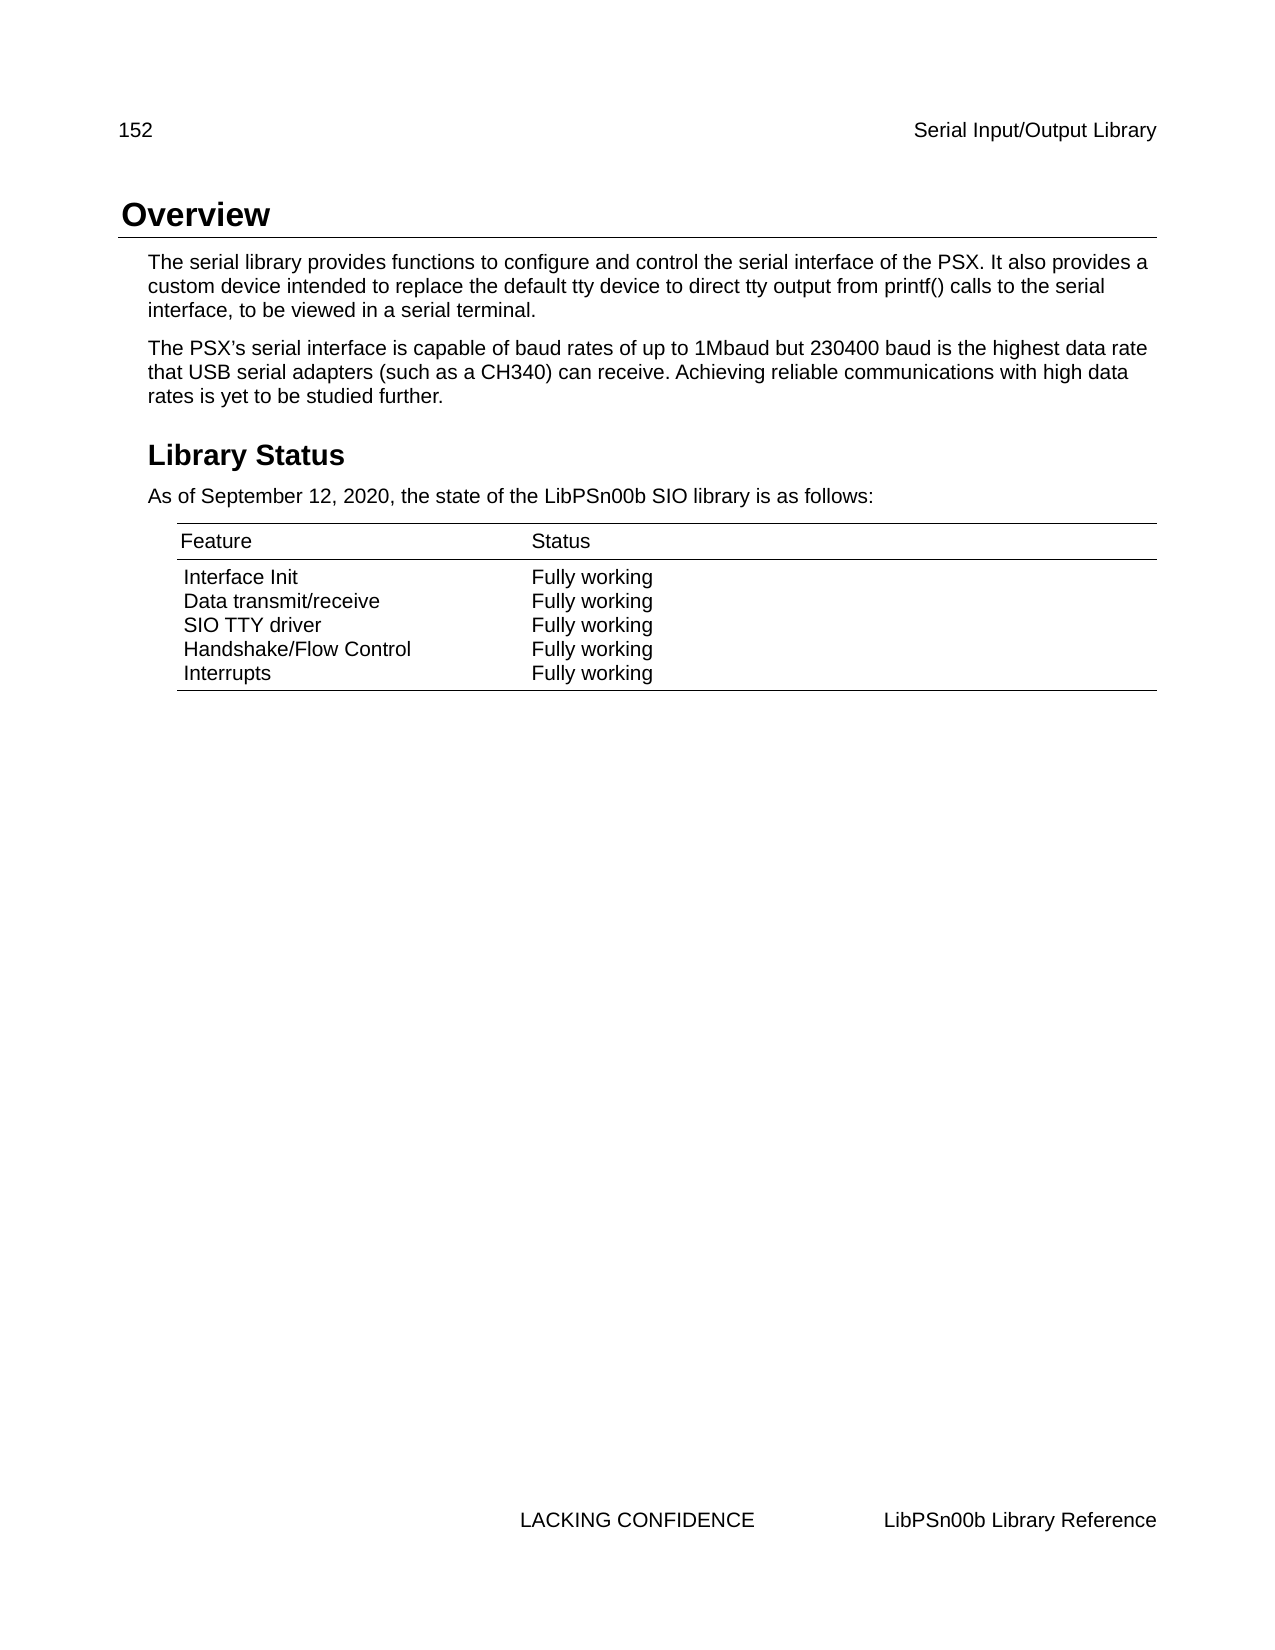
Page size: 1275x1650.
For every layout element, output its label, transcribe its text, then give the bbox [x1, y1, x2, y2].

text The PSX’s serial interface is capable of baud rates of up to 1Mbaud but 230400 baud is the highest data rate that USB serial adapters (such as a CH340) can receive. Achieving reliable communications with high data rates is yet to be studied further. [148, 336, 1157, 408]
text SIO TTY driver Fully working [177, 606, 1157, 630]
subtitle Library Status [148, 437, 1157, 471]
text As of September 12, 2020, the state of the LibPSn00b SIO library is as follows: [148, 484, 1157, 508]
text Handshake/Flow Control Fully working [177, 630, 1157, 654]
text Interrupts Fully working [177, 654, 1157, 690]
text The serial library provides functions to configure and control the serial interface of the PSX. It also provides a custom device intended to replace the default tty device to direct tty output from printf() calls to the serial interface, to be viewed in a serial terminal. [148, 249, 1157, 321]
text Feature Status [177, 524, 1157, 552]
text Data transmit/receive Fully working [177, 582, 1157, 606]
subtitle Overview [118, 192, 1157, 237]
text Interface Init Fully working [177, 560, 1157, 582]
